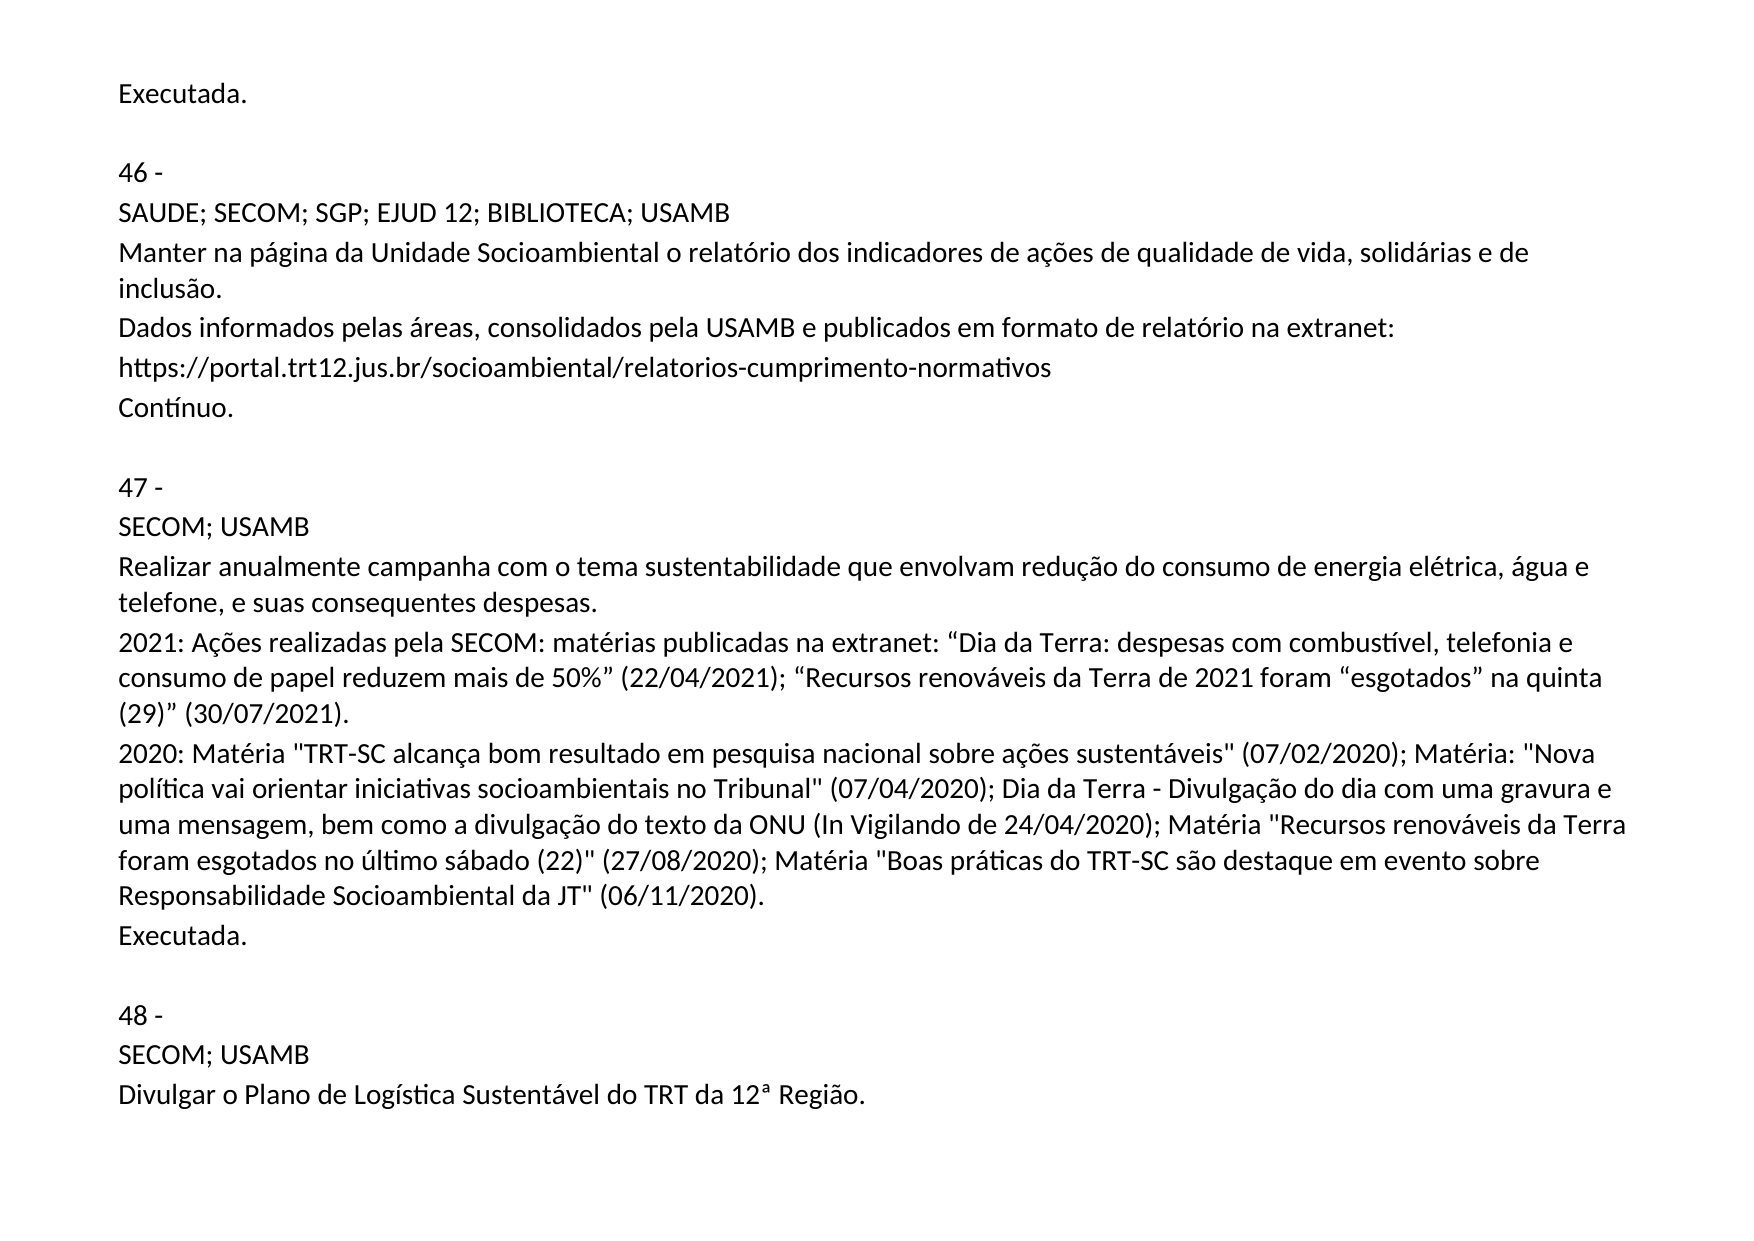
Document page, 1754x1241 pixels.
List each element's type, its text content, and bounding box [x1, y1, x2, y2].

text 48 - [118, 997, 1636, 1032]
text Manter na página da Unidade Socioambiental o relatório dos indicadores de ações de qualidade de vida, solidárias e de inclusão. [118, 234, 1636, 305]
text Executada. [118, 917, 1636, 953]
text Dados informados pelas áreas, consolidados pela USAMB e publicados em formato de relatório na extranet: [118, 309, 1636, 345]
text SECOM; USAMB [118, 508, 1636, 544]
text 46 - [118, 154, 1636, 190]
text Contínuo. [118, 389, 1636, 425]
text Divulgar o Plano de Logística Sustentável do TRT da 12ª Região. [118, 1076, 1636, 1112]
text 2020: Matéria "TRT-SC alcança bom resultado em pesquisa nacional sobre ações sustentáveis" (07/02/2020); Matéria: "Nova política vai orientar iniciativas socioambientais no Tribunal" (07/04/2020); Dia da Terra - Divulgação do dia com uma gravura e uma mensagem, bem como a divulgação do texto da ONU (In Vigilando de 24/04/2020); Matéria "Recursos renováveis da Terra foram esgotados no último sábado (22)" (27/08/2020); Matéria "Boas práticas do TRT-SC são destaque em evento sobre Responsabilidade Socioambiental da JT" (06/11/2020). [118, 735, 1636, 913]
text SECOM; USAMB [118, 1036, 1636, 1072]
text 47 - [118, 469, 1636, 504]
text Realizar anualmente campanha com o tema sustentabilidade que envolvam redução do consumo de energia elétrica, água e telefone, e suas consequentes despesas. [118, 548, 1636, 619]
text https://portal.trt12.jus.br/socioambiental/relatorios-cumprimento-normativos [118, 349, 1636, 385]
text SAUDE; SECOM; SGP; EJUD 12; BIBLIOTECA; USAMB [118, 194, 1636, 230]
text Executada. [118, 75, 1636, 111]
text 2021: Ações realizadas pela SECOM: matérias publicadas na extranet: “Dia da Terra: despesas com combustível, telefonia e consumo de papel reduzem mais de 50%” (22/04/2021); “Recursos renováveis da Terra de 2021 foram “esgotados” na quinta (29)” (30/07/2021). [118, 624, 1636, 731]
